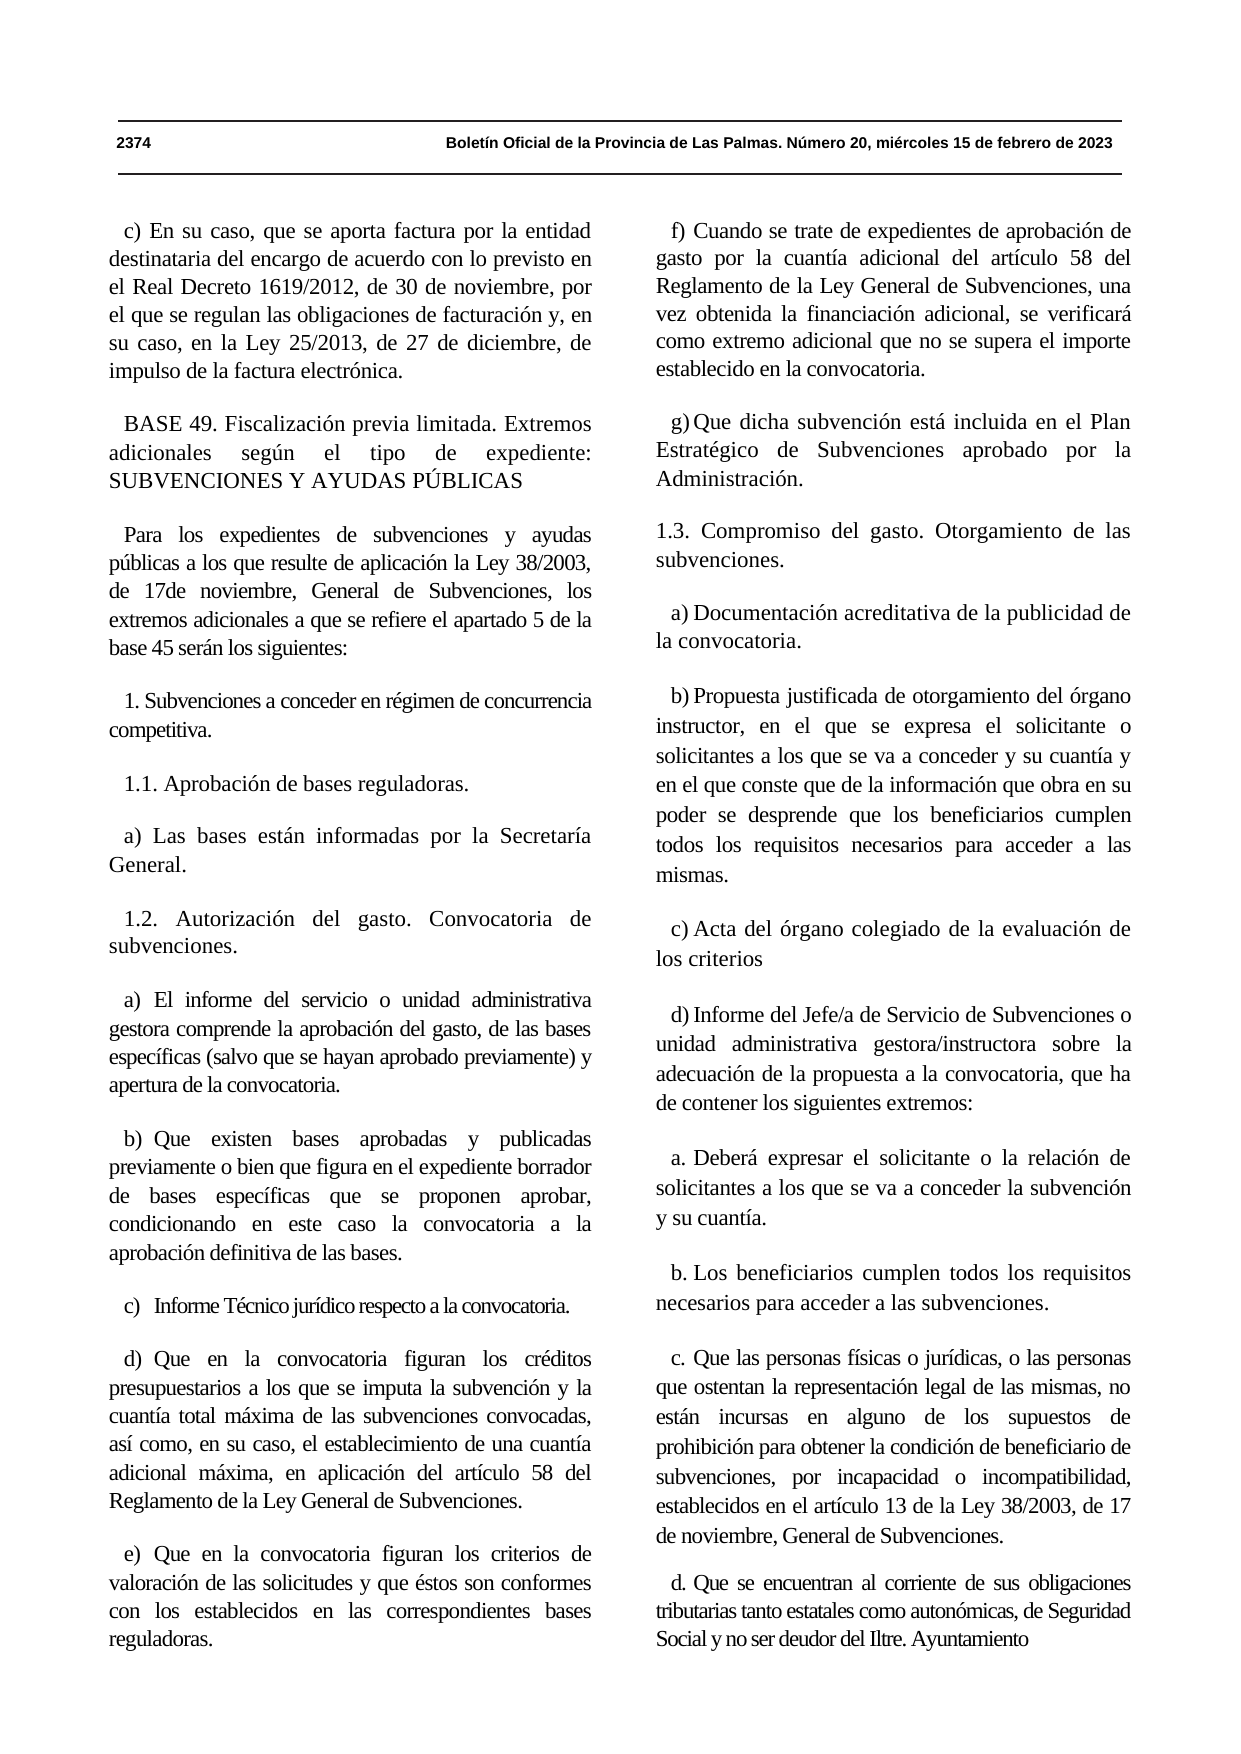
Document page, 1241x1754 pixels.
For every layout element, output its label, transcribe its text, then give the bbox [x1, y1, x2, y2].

text BASE 49. Fiscalización previa limitada. Extremos adicionales según el tipo de expediente: SUBVENCIONES Y AYUDAS PÚBLICAS [109, 409, 592, 494]
list Acta del órgano colegiado de la evaluación de los criterios [656, 913, 1132, 973]
text 1.3. Compromiso del gasto. Otorgamiento de las subvenciones. [656, 516, 1132, 573]
text Para los expedientes de subvenciones y ayudas públicas a los que resulte de aplicación la Ley 38/2003, de 17de noviembre, General de Subvenciones, los extremos adicionales a que se refiere el apartado 5 de la base 45 serán los siguientes: [109, 519, 592, 661]
text 1. Subvenciones a conceder en régimen de concurrencia competitiva. [109, 687, 592, 743]
list Deberá expresar el solicitante o la relación de solicitantes a los que se va a conceder la subvención y su cuantía. [656, 1142, 1132, 1231]
list Que dicha subvención está incluida en el Plan Estratégico de Subvenciones aprobado por la Administración. [656, 407, 1132, 492]
list Informe del Jefe/a de Servicio de Subvenciones o unidad administrativa gestora/instructora sobre la adecuación de la propuesta a la convocatoria, que ha de contener los siguientes extremos: [656, 998, 1132, 1117]
text c) En su caso, que se aporta factura por la entidad destinataria del encargo de acuerdo con lo previsto en el Real Decreto 1619/2012, de 30 de noviembre, por el que se regulan las obligaciones de facturación y, en su caso, en la Ley 25/2013, de 27 de diciembre, de impulso de la factura electrónica. [109, 216, 592, 384]
list Que existen bases aprobadas y publicadas previamente o bien que figura en el expediente borrador de bases específicas que se proponen aprobar, condicionando en este caso la convocatoria a la aprobación definitiva de las bases. [109, 1123, 592, 1266]
list Documentación acreditativa de la publicidad de la convocatoria. [656, 598, 1132, 654]
list Los beneficiarios cumplen todos los requisitos necesarios para acceder a las subvenciones. [656, 1256, 1132, 1316]
list Que en la convocatoria figuran los criterios de valoración de las solicitudes y que éstos son conformes con los establecidos en las correspondientes bases reguladoras. [109, 1539, 592, 1652]
list Que se encuentran al corriente de sus obligaciones tributarias tanto estatales como autonómicas, de Seguridad Social y no ser deudor del Iltre. Ayuntamiento [656, 1568, 1132, 1652]
text 1.2. Autorización del gasto. Convocatoria de subvenciones. [109, 903, 592, 959]
text 1.1. Aprobación de bases reguladoras. [124, 770, 592, 796]
list Informe Técnico jurídico respecto a la convocatoria. [109, 1293, 592, 1319]
list Que las personas físicas o jurídicas, o las personas que ostentan la representación legal de las mismas, no están incursas en alguno de los supuestos de prohibición para obtener la condición de beneficiario de subvenciones, por incapacidad o incompatibilidad, establecidos en el artículo 13 de la Ley 38/2003, de 17 de noviembre, General de Subvenciones. [656, 1341, 1132, 1550]
list Cuando se trate de expedientes de aprobación de gasto por la cuantía adicional del artículo 58 del Reglamento de la Ley General de Subvenciones, una vez obtenida la financiación adicional, se verificará como extremo adicional que no se supera el importe establecido en la convocatoria. [656, 216, 1132, 382]
list El informe del servicio o unidad administrativa gestora comprende la aprobación del gasto, de las bases específicas (salvo que se hayan aprobado previamente) y apertura de la convocatoria. [109, 985, 592, 1099]
list Que en la convocatoria figuran los créditos presupuestarios a los que se imputa la subvención y la cuantía total máxima de las subvenciones convocadas, así como, en su caso, el establecimiento de una cuantía adicional máxima, en aplicación del artículo 58 del Reglamento de la Ley General de Subvenciones. [109, 1344, 592, 1514]
text a) Las bases están informadas por la Secretaría General. [109, 821, 592, 878]
list Propuesta justificada de otorgamiento del órgano instructor, en el que se expresa el solicitante o solicitantes a los que se va a conceder y su cuantía y en el que conste que de la información que obra en su poder se desprende que los beneficiarios cumplen todos los requisitos necesarios para acceder a las mismas. [656, 680, 1132, 888]
text 2374 Boletín Oficial de la Provincia de Las Palmas. Número 20, miércoles 15 de febrero de 2023 [116, 135, 1132, 152]
